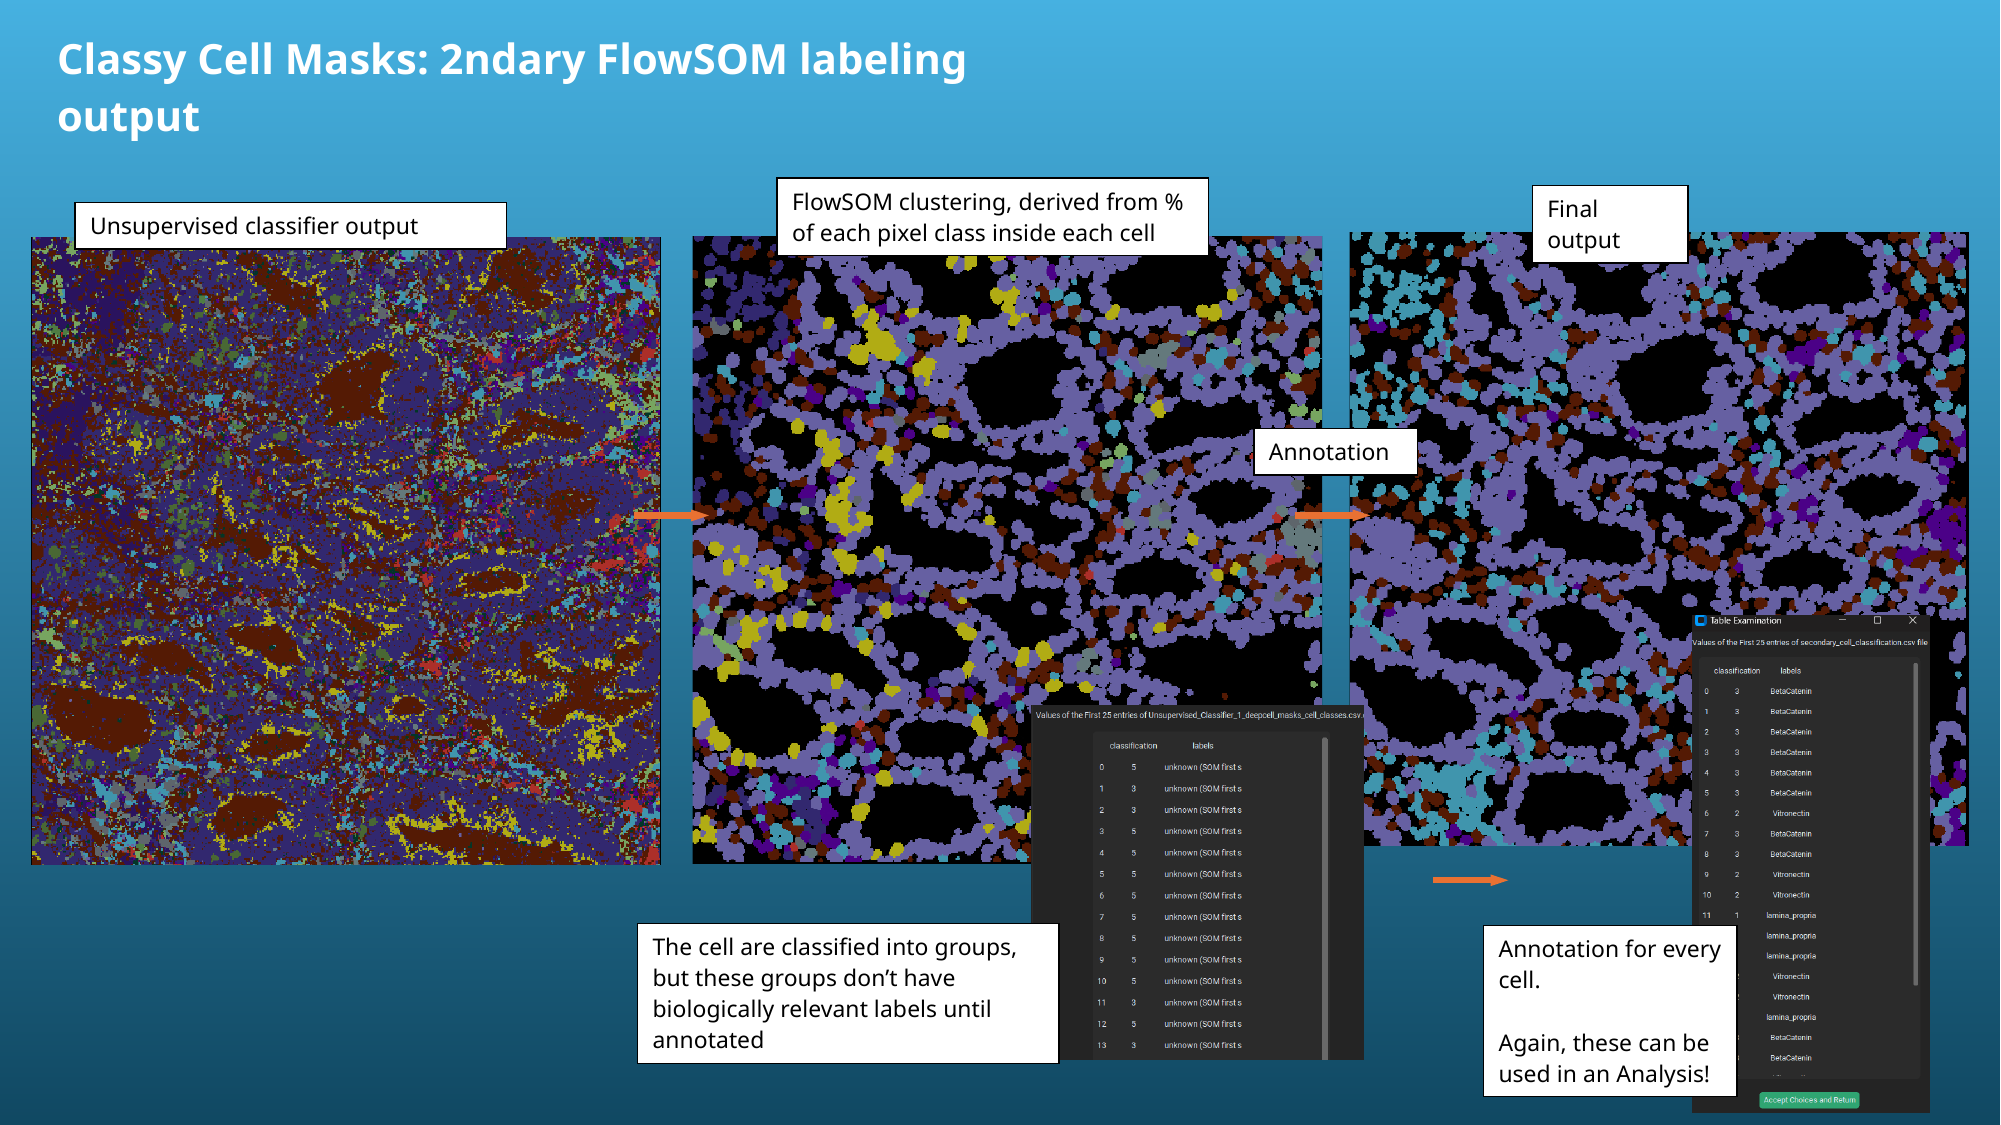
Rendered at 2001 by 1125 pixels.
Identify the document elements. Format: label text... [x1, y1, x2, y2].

text_box FlowSOM clustering, derived from % of each pixel class inside each cell [776, 177, 1209, 250]
text_box Annotation for every cell. Again, these can be used in an Analysis! [1483, 925, 1737, 1082]
text_box Unsupervised classifier output [75, 202, 507, 247]
text_box Final output [1532, 185, 1689, 229]
picture [692, 232, 1969, 1113]
text_box Annotation [1254, 428, 1418, 472]
picture [31, 237, 661, 865]
text_box The cell are classified into groups, but these groups don’t have biologically relevant labels until annotated [637, 923, 1060, 1024]
text_box Classy Cell Masks: 2ndary FlowSOM labeling output [42, 21, 1090, 137]
